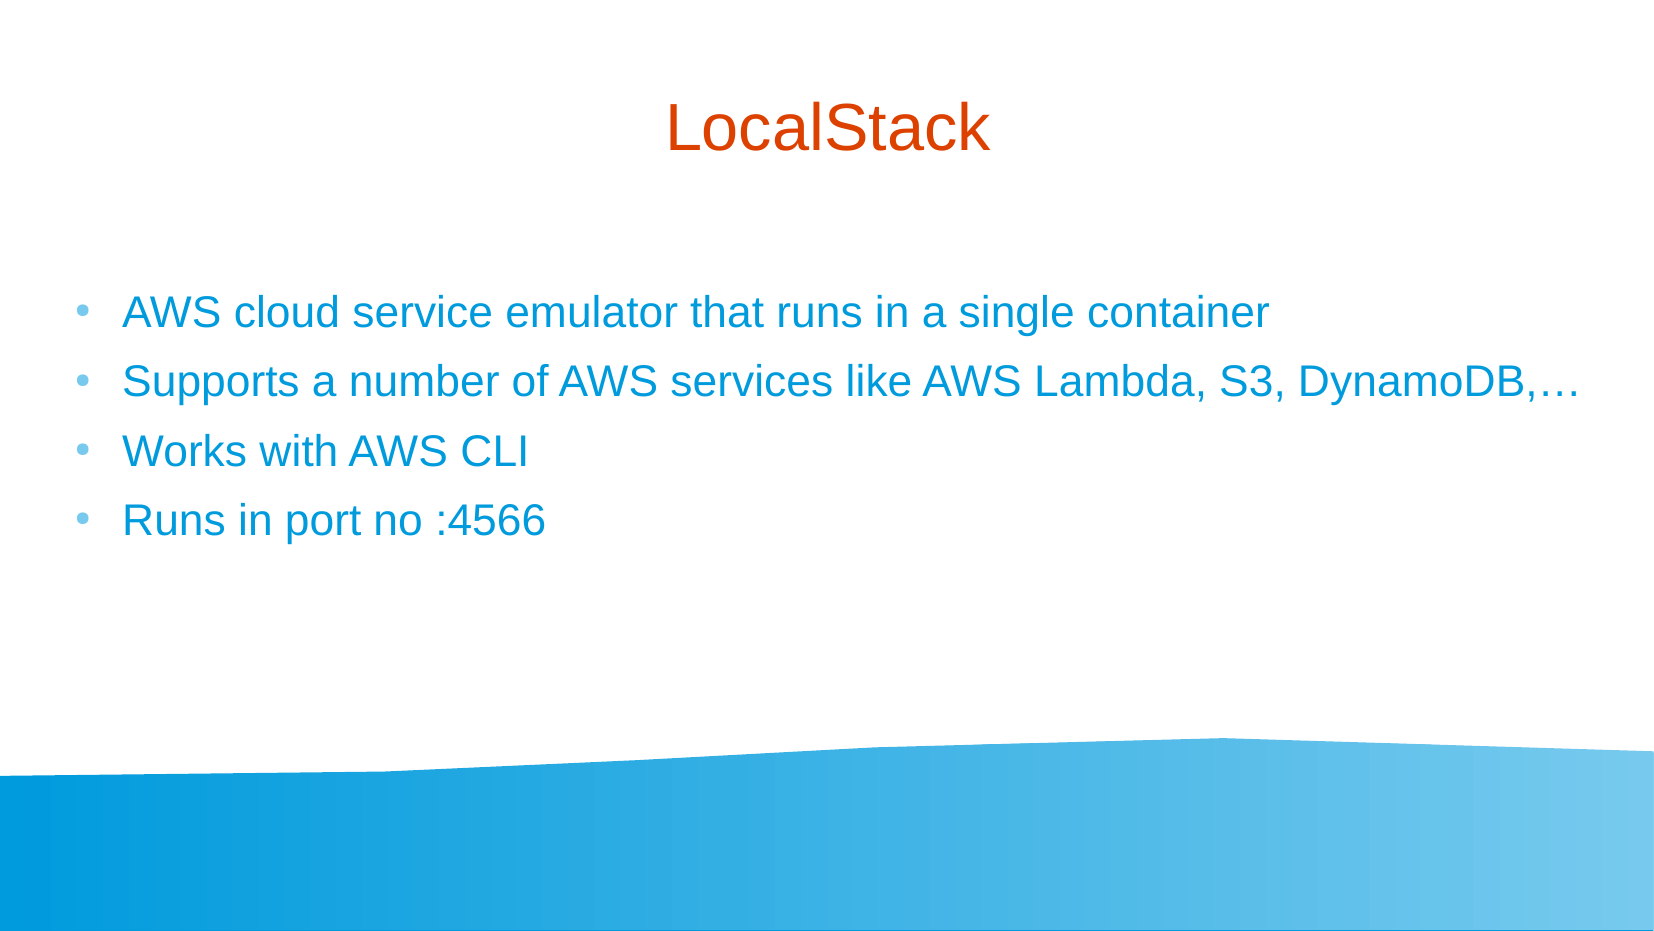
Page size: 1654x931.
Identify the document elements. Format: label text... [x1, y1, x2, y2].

list AWS cloud service emulator that runs in a single container Supports a number of AWS services like AWS Lambda, S3, DynamoDB,… Works with AWS CLI Runs in port no :4566 [59, 287, 1595, 553]
title LocalStack [89, 38, 1567, 217]
